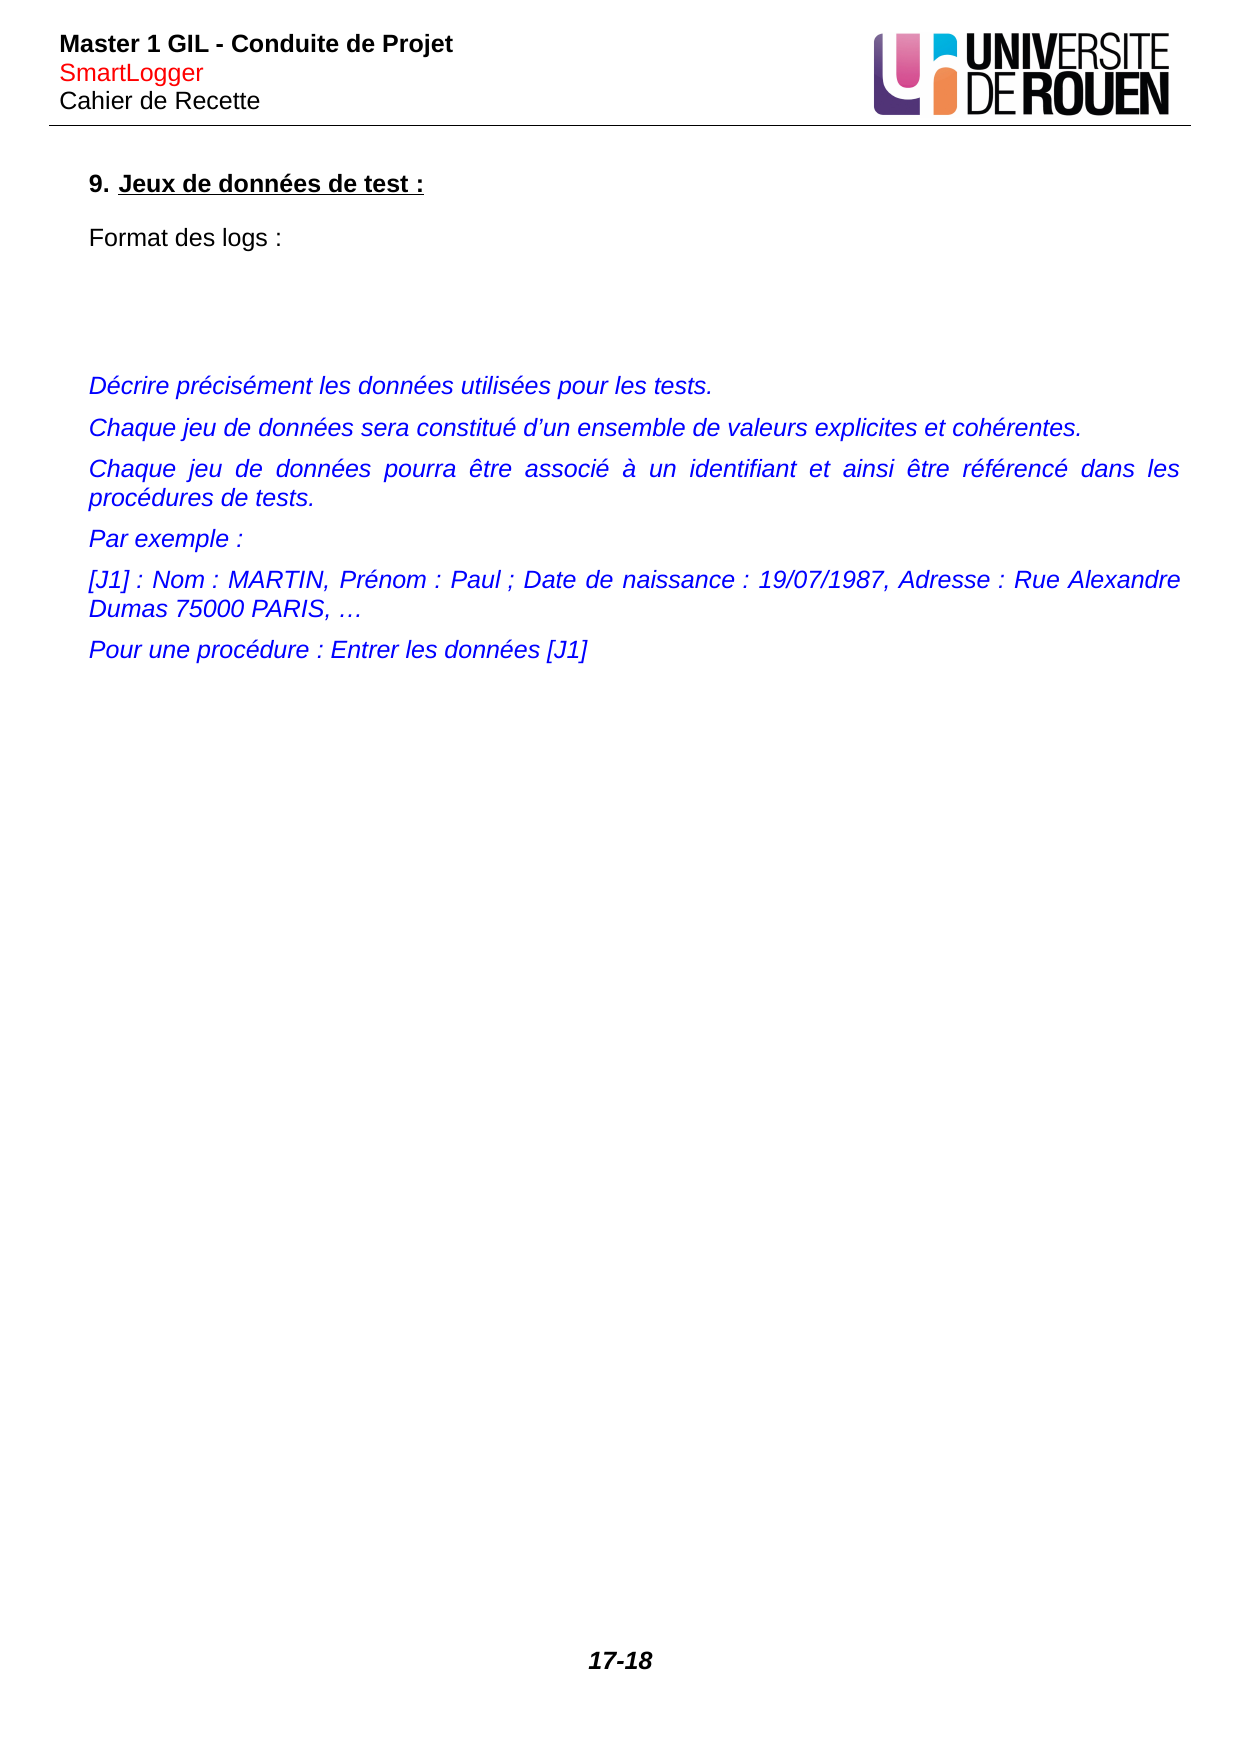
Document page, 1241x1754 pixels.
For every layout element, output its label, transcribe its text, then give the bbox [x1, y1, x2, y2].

text Par exemple : [89, 524, 1181, 552]
picture [872, 32, 1170, 118]
text [J1] : Nom : MARTIN, Prénom : Paul ; Date de naissance : 19/07/1987, Adresse : Rue Alexandre Dumas 75000 PARIS, … [89, 565, 1181, 622]
subtitle Jeux de données de test : [89, 169, 1181, 197]
text Décrire précisément les données utilisées pour les tests. [89, 371, 1181, 400]
text Pour une procédure : Entrer les données [J1] [89, 635, 1181, 664]
text Chaque jeu de données pourra être associé à un identifiant et ainsi être référencé dans les procédures de tests. [89, 454, 1181, 511]
text Chaque jeu de données sera constitué d’un ensemble de valeurs explicites et cohérentes. [89, 412, 1181, 441]
subtitle Format des logs : [89, 222, 1181, 251]
